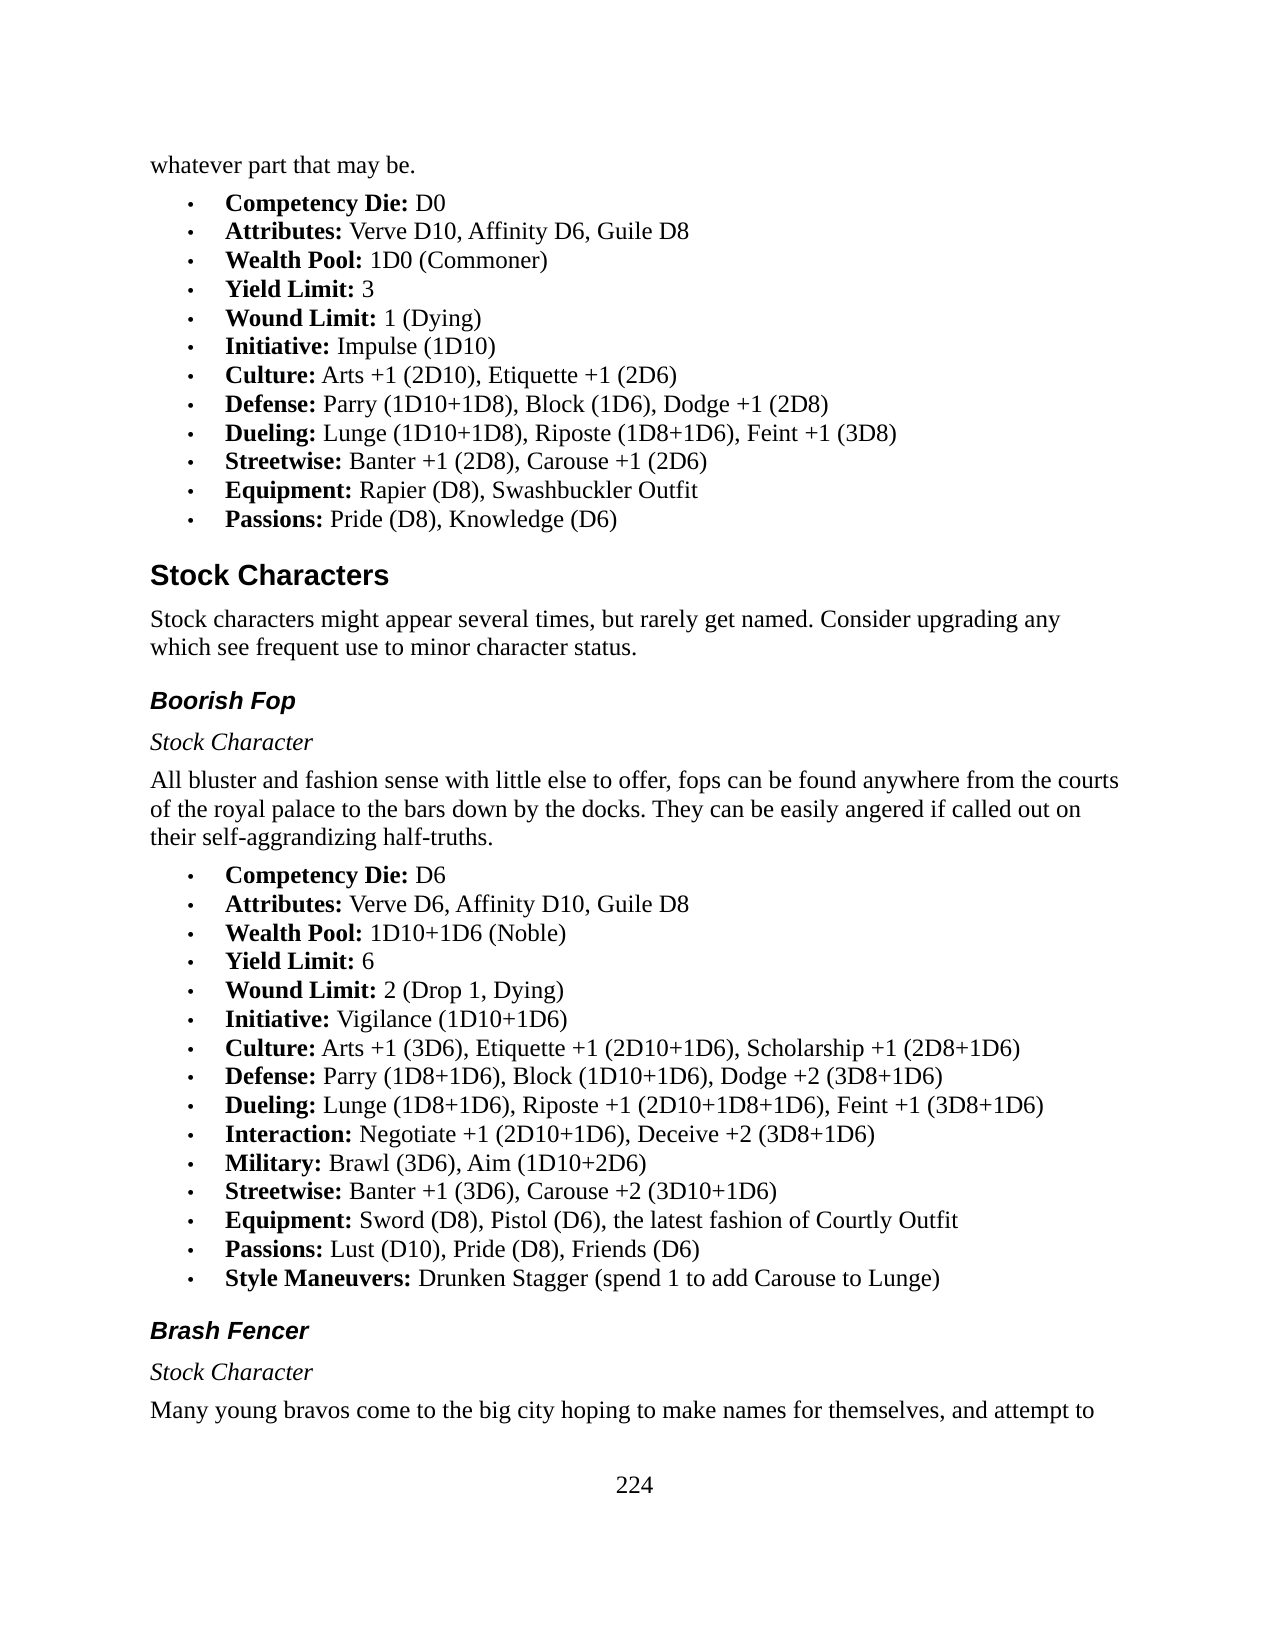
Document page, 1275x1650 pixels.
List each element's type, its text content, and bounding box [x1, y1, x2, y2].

list Passions: Lust (D10), Pride (D8), Friends (D6) [187, 1234, 1125, 1263]
text Stock Character [150, 727, 1125, 756]
list Style Maneuvers: Drunken Stagger (spend 1 to add Carouse to Lunge) [187, 1263, 1125, 1291]
subtitle Boorish Fop [150, 686, 1125, 715]
list Wound Limit: 2 (Drop 1, Dying) [187, 975, 1125, 1004]
list Culture: Arts +1 (3D6), Etiquette +1 (2D10+1D6), Scholarship +1 (2D8+1D6) [187, 1033, 1125, 1061]
text Stock characters might appear several times, but rarely get named. Consider upgrading any which see frequent use to minor character status. [150, 604, 1125, 661]
list Defense: Parry (1D8+1D6), Block (1D10+1D6), Dodge +2 (3D8+1D6) [187, 1061, 1125, 1090]
list Attributes: Verve D6, Affinity D10, Guile D8 [187, 889, 1125, 918]
subtitle Stock Characters [150, 558, 1125, 591]
list Competency Die: D0 [187, 188, 1125, 216]
list Attributes: Verve D10, Affinity D6, Guile D8 [187, 216, 1125, 245]
list Streetwise: Banter +1 (2D8), Carouse +1 (2D6) [187, 446, 1125, 475]
list Yield Limit: 3 [187, 274, 1125, 303]
list Defense: Parry (1D10+1D8), Block (1D6), Dodge +1 (2D8) [187, 389, 1125, 418]
list Wealth Pool: 1D10+1D6 (Noble) [187, 918, 1125, 946]
text Many young bravos come to the big city hoping to make names for themselves, and attempt to [150, 1395, 1125, 1424]
list Yield Limit: 6 [187, 946, 1125, 975]
text whatever part that may be. [150, 150, 1125, 179]
subtitle Brash Fencer [150, 1316, 1125, 1345]
list Equipment: Sword (D8), Pistol (D6), the latest fashion of Courtly Outfit [187, 1205, 1125, 1234]
list Military: Brawl (3D6), Aim (1D10+2D6) [187, 1148, 1125, 1176]
list Streetwise: Banter +1 (3D6), Carouse +2 (3D10+1D6) [187, 1176, 1125, 1205]
list Wound Limit: 1 (Dying) [187, 303, 1125, 331]
list Initiative: Vigilance (1D10+1D6) [187, 1004, 1125, 1033]
list Equipment: Rapier (D8), Swashbuckler Outfit [187, 475, 1125, 504]
list Initiative: Impulse (1D10) [187, 331, 1125, 360]
list Dueling: Lunge (1D10+1D8), Riposte (1D8+1D6), Feint +1 (3D8) [187, 418, 1125, 446]
list Dueling: Lunge (1D8+1D6), Riposte +1 (2D10+1D8+1D6), Feint +1 (3D8+1D6) [187, 1090, 1125, 1119]
list Passions: Pride (D8), Knowledge (D6) [187, 504, 1125, 533]
list Interaction: Negotiate +1 (2D10+1D6), Deceive +2 (3D8+1D6) [187, 1119, 1125, 1148]
text Stock Character [150, 1357, 1125, 1386]
text All bluster and fashion sense with little else to offer, fops can be found anywhere from the courts of the royal palace to the bars down by the docks. They can be easily angered if called out on their self-aggrandizing half-truths. [150, 765, 1125, 851]
list Competency Die: D6 [187, 860, 1125, 889]
list Wealth Pool: 1D0 (Commoner) [187, 245, 1125, 274]
list Culture: Arts +1 (2D10), Etiquette +1 (2D6) [187, 360, 1125, 389]
